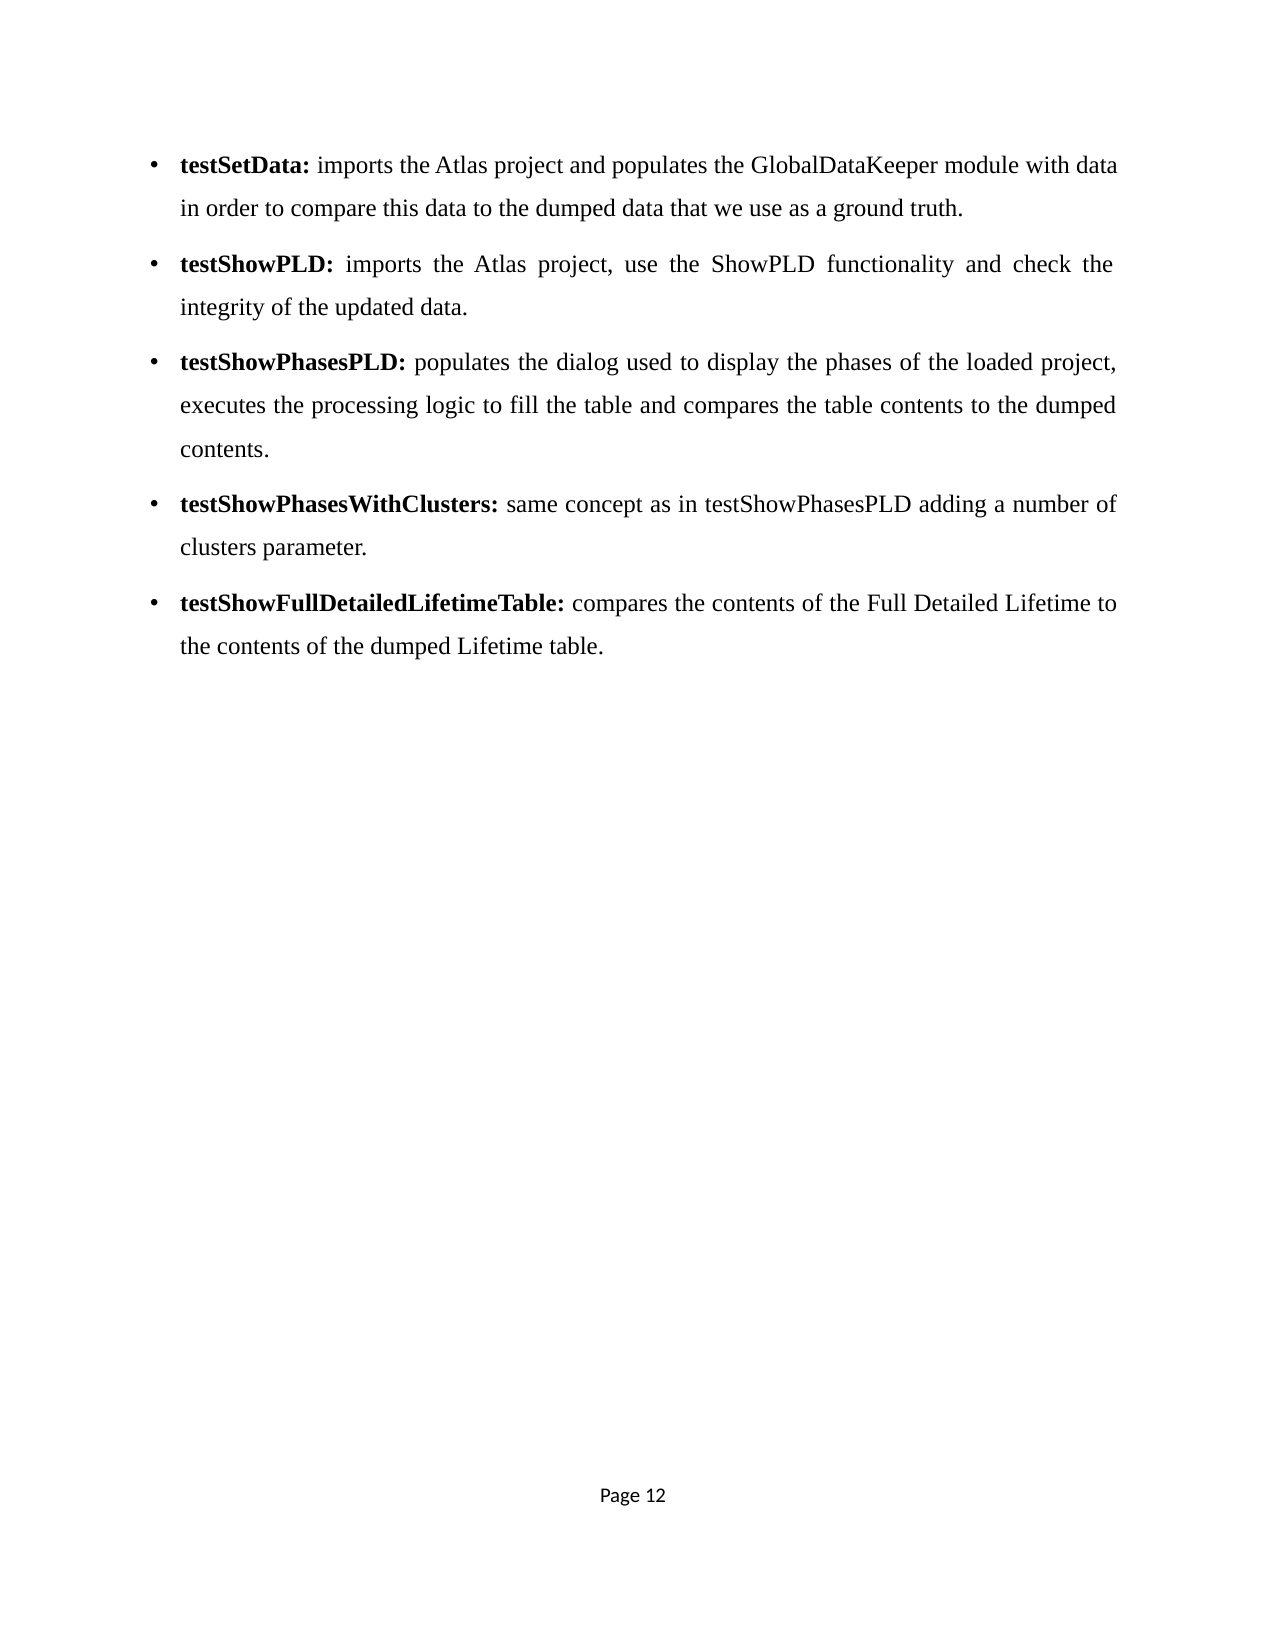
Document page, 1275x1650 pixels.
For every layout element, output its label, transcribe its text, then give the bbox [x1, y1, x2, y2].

list testShowPhasesPLD: populates the dialog used to display the phases of the loaded project, executes the processing logic to fill the table and compares the table contents to the dumped contents. [150, 347, 1125, 462]
list testShowPhasesWithClusters: same concept as in testShowPhasesPLD adding a number of clusters parameter. [150, 489, 1125, 561]
list testSetData: imports the Atlas project and populates the GlobalDataKeeper module with data in order to compare this data to the dumped data that we use as a ground truth. [150, 150, 1125, 222]
list testShowFullDetailedLifetimeTable: compares the contents of the Full Detailed Lifetime to the contents of the dumped Lifetime table. [150, 588, 1125, 660]
list testShowPLD: imports the Atlas project, use the ShowPLD functionality and check the integrity of the updated data. [150, 249, 1125, 321]
